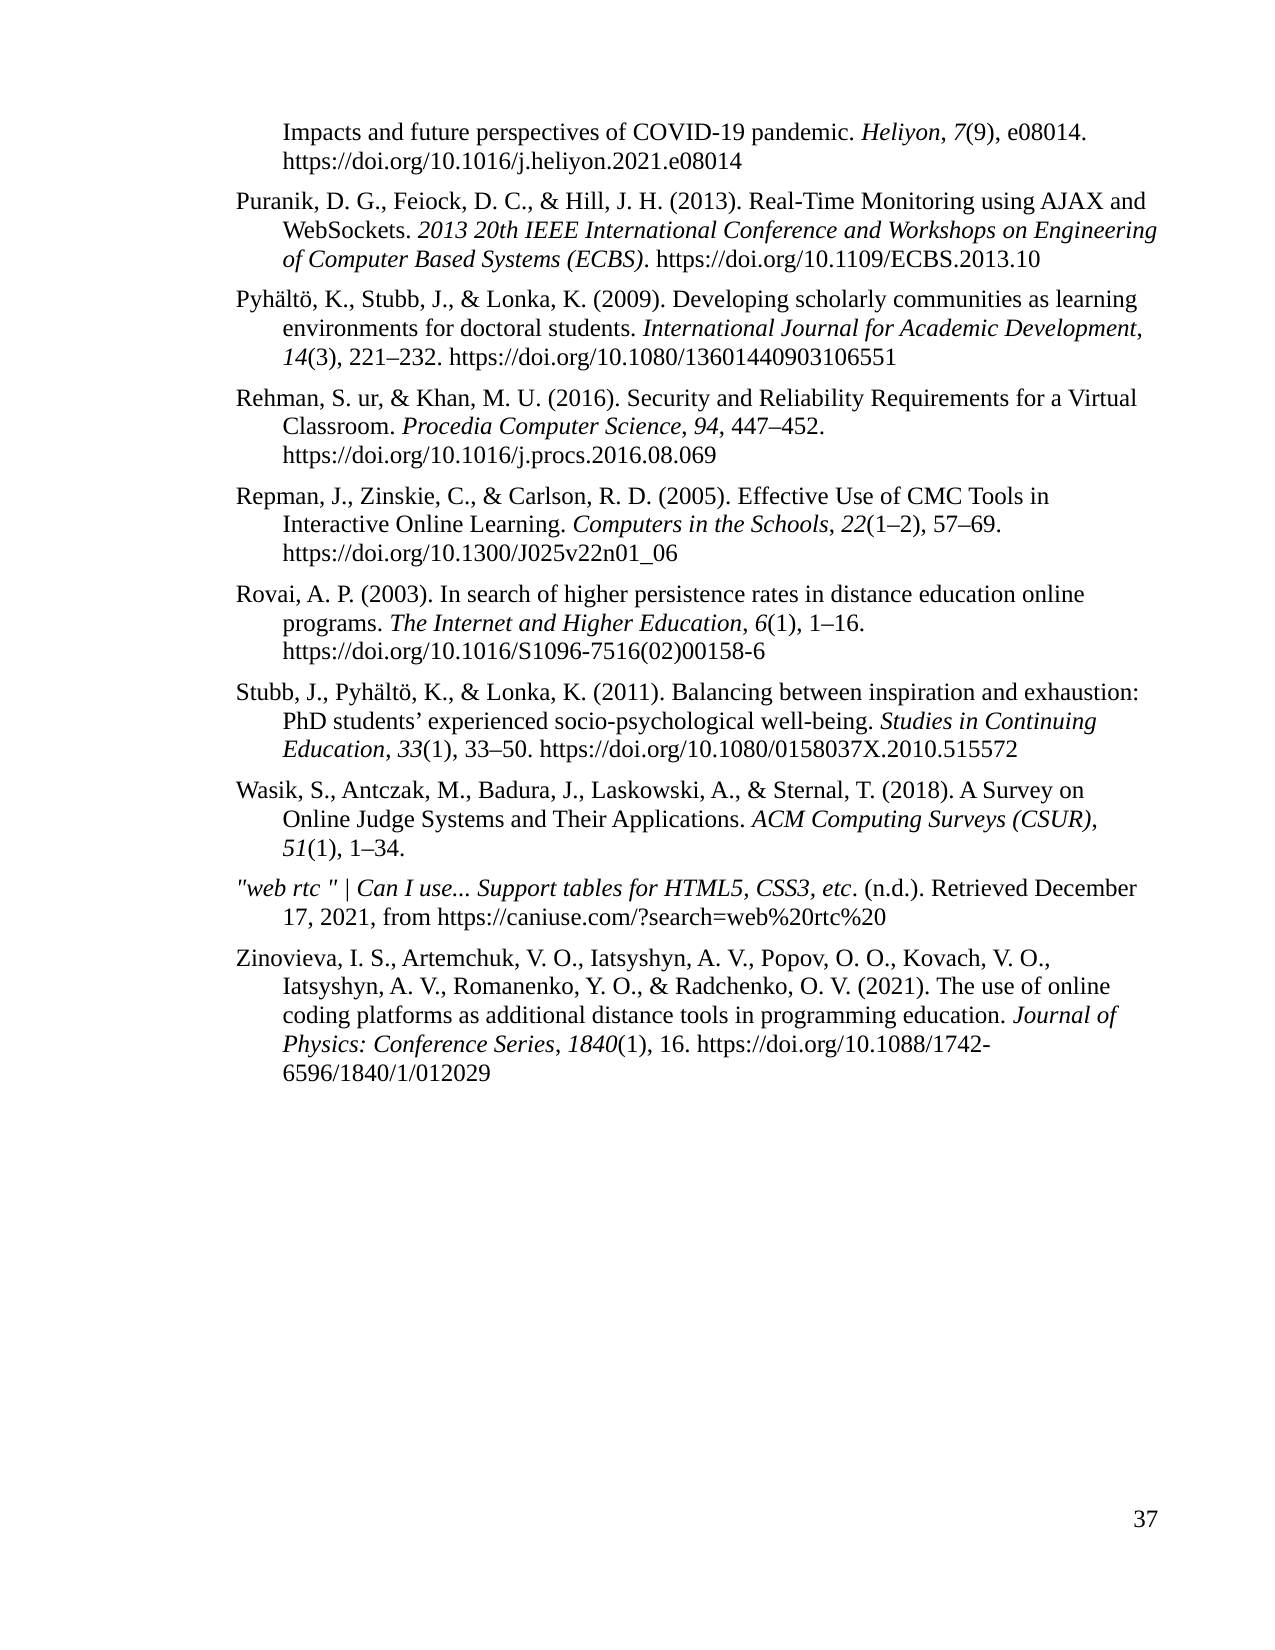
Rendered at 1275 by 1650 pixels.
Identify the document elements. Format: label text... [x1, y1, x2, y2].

text Impacts and future perspectives of COVID-19 pandemic. Heliyon, 7(9), e08014. https://doi.org/10.1016/j.heliyon.2021.e08014 [236, 117, 1158, 174]
text Rehman, S. ur, & Khan, M. U. (2016). Security and Reliability Requirements for a Virtual Classroom. Procedia Computer Science, 94, 447–452. https://doi.org/10.1016/j.procs.2016.08.069 [236, 383, 1158, 469]
text Puranik, D. G., Feiock, D. C., & Hill, J. H. (2013). Real-Time Monitoring using AJAX and WebSockets. 2013 20th IEEE International Conference and Workshops on Engineering of Computer Based Systems (ECBS). https://doi.org/10.1109/ECBS.2013.10 [236, 186, 1158, 273]
text Repman, J., Zinskie, C., & Carlson, R. D. (2005). Effective Use of CMC Tools in Interactive Online Learning. Computers in the Schools, 22(1–2), 57–69. https://doi.org/10.1300/J025v22n01_06 [236, 481, 1158, 567]
text Wasik, S., Antczak, M., Badura, J., Laskowski, A., & Sternal, T. (2018). A Survey on Online Judge Systems and Their Applications. ACM Computing Surveys (CSUR), 51(1), 1–34. [236, 775, 1158, 861]
text Pyhältö, K., Stubb, J., & Lonka, K. (2009). Developing scholarly communities as learning environments for doctoral students. International Journal for Academic Development, 14(3), 221–232. https://doi.org/10.1080/13601440903106551 [236, 284, 1158, 371]
text Rovai, A. P. (2003). In search of higher persistence rates in distance education online programs. The Internet and Higher Education, 6(1), 1–16. https://doi.org/10.1016/S1096-7516(02)00158-6 [236, 579, 1158, 665]
text Stubb, J., Pyhältö, K., & Lonka, K. (2011). Balancing between inspiration and exhaustion: PhD students’ experienced socio-psychological well-being. Studies in Continuing Education, 33(1), 33–50. https://doi.org/10.1080/0158037X.2010.515572 [236, 677, 1158, 763]
text Zinovieva, I. S., Artemchuk, V. O., Iatsyshyn, A. V., Popov, O. O., Kovach, V. O., Iatsyshyn, A. V., Romanenko, Y. O., & Radchenko, O. V. (2021). The use of online coding platforms as additional distance tools in programming education. Journal of Physics: Conference Series, 1840(1), 16. https://doi.org/10.1088/1742-6596/1840/1/012029 [236, 943, 1158, 1086]
text "web rtc " | Can I use... Support tables for HTML5, CSS3, etc. (n.d.). Retrieved December 17, 2021, from https://caniuse.com/?search=web%20rtc%20 [236, 873, 1158, 931]
